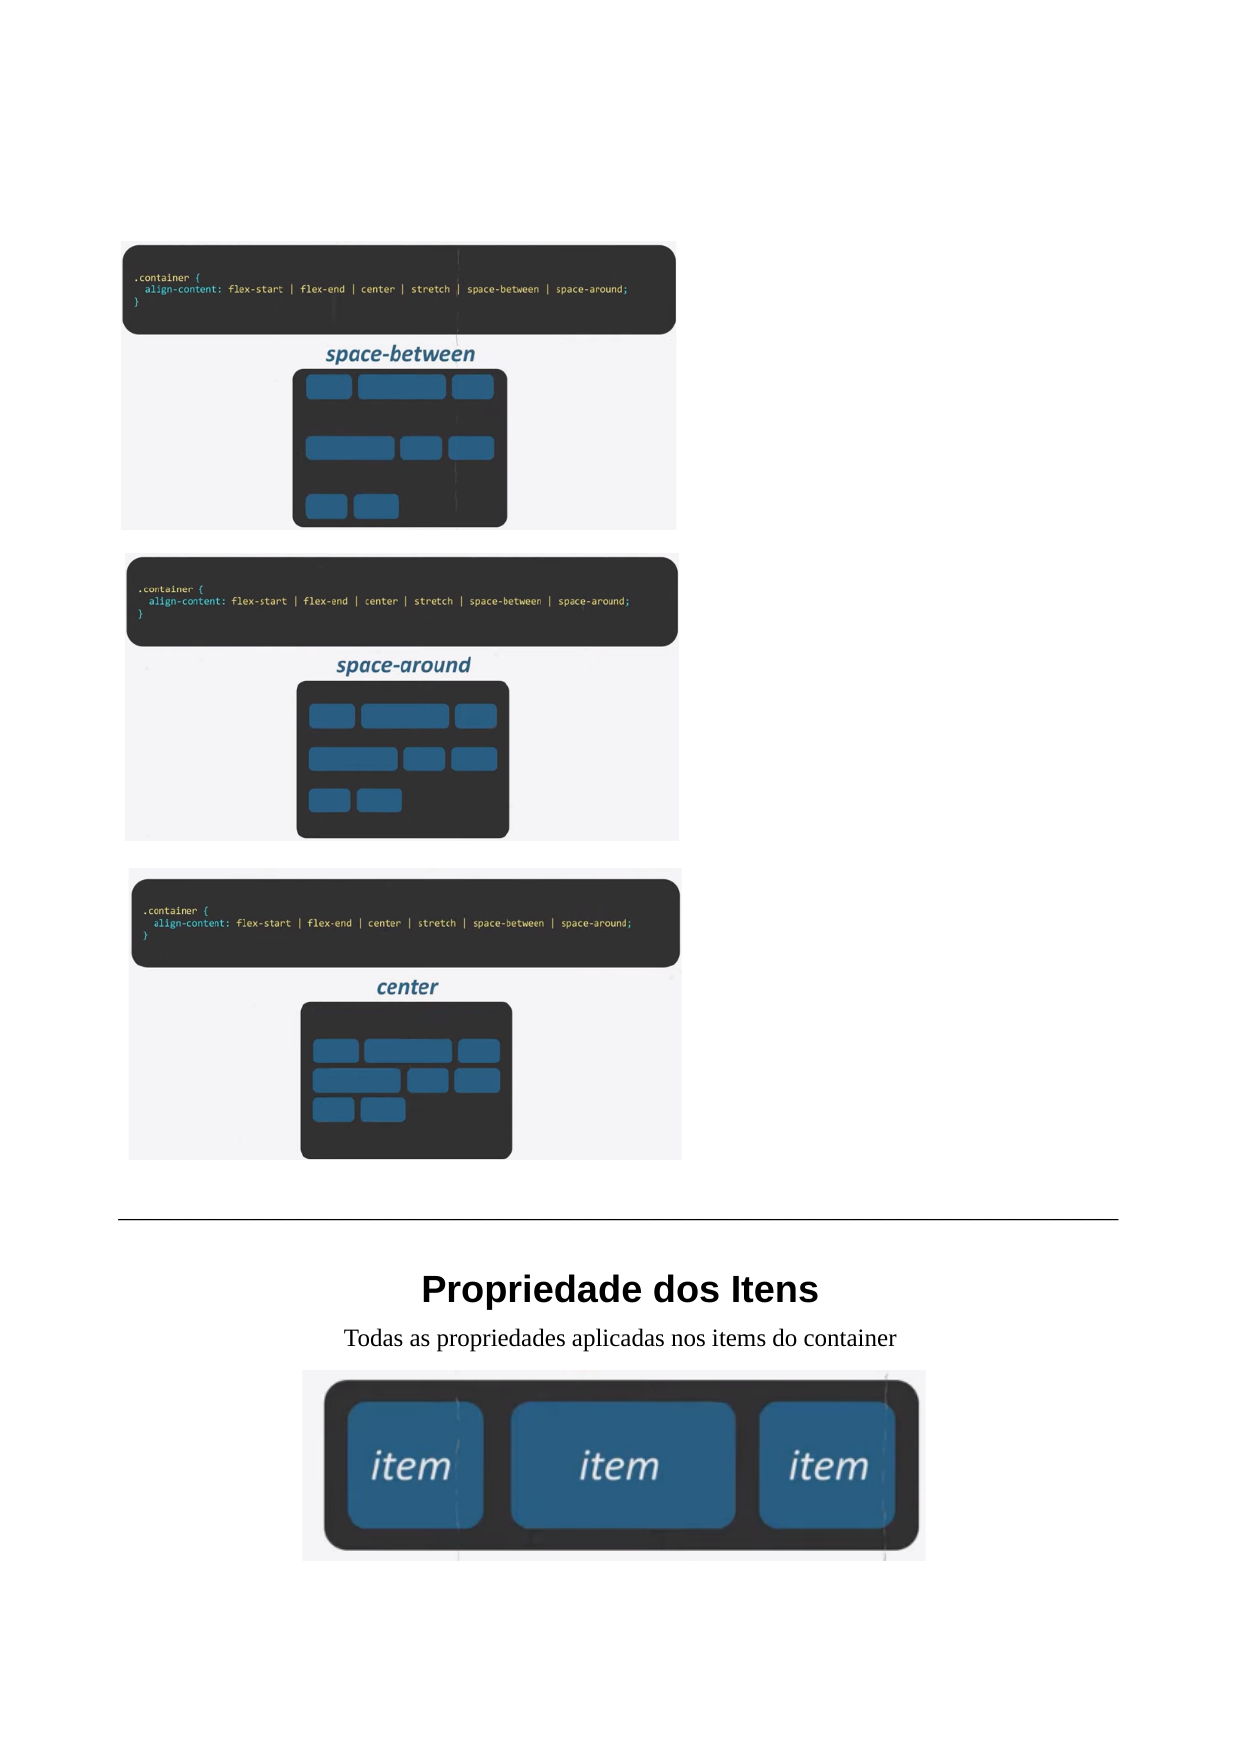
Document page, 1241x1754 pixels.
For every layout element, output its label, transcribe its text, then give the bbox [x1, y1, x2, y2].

picture [128, 868, 682, 1160]
text ________________________________________________________________________________ [118, 1194, 1122, 1223]
picture [125, 553, 679, 841]
picture [120, 241, 677, 530]
picture [302, 1370, 926, 1561]
text Todas as propriedades aplicadas nos items do container [118, 1323, 1122, 1352]
subtitle Propriedade dos Itens [118, 1267, 1122, 1310]
